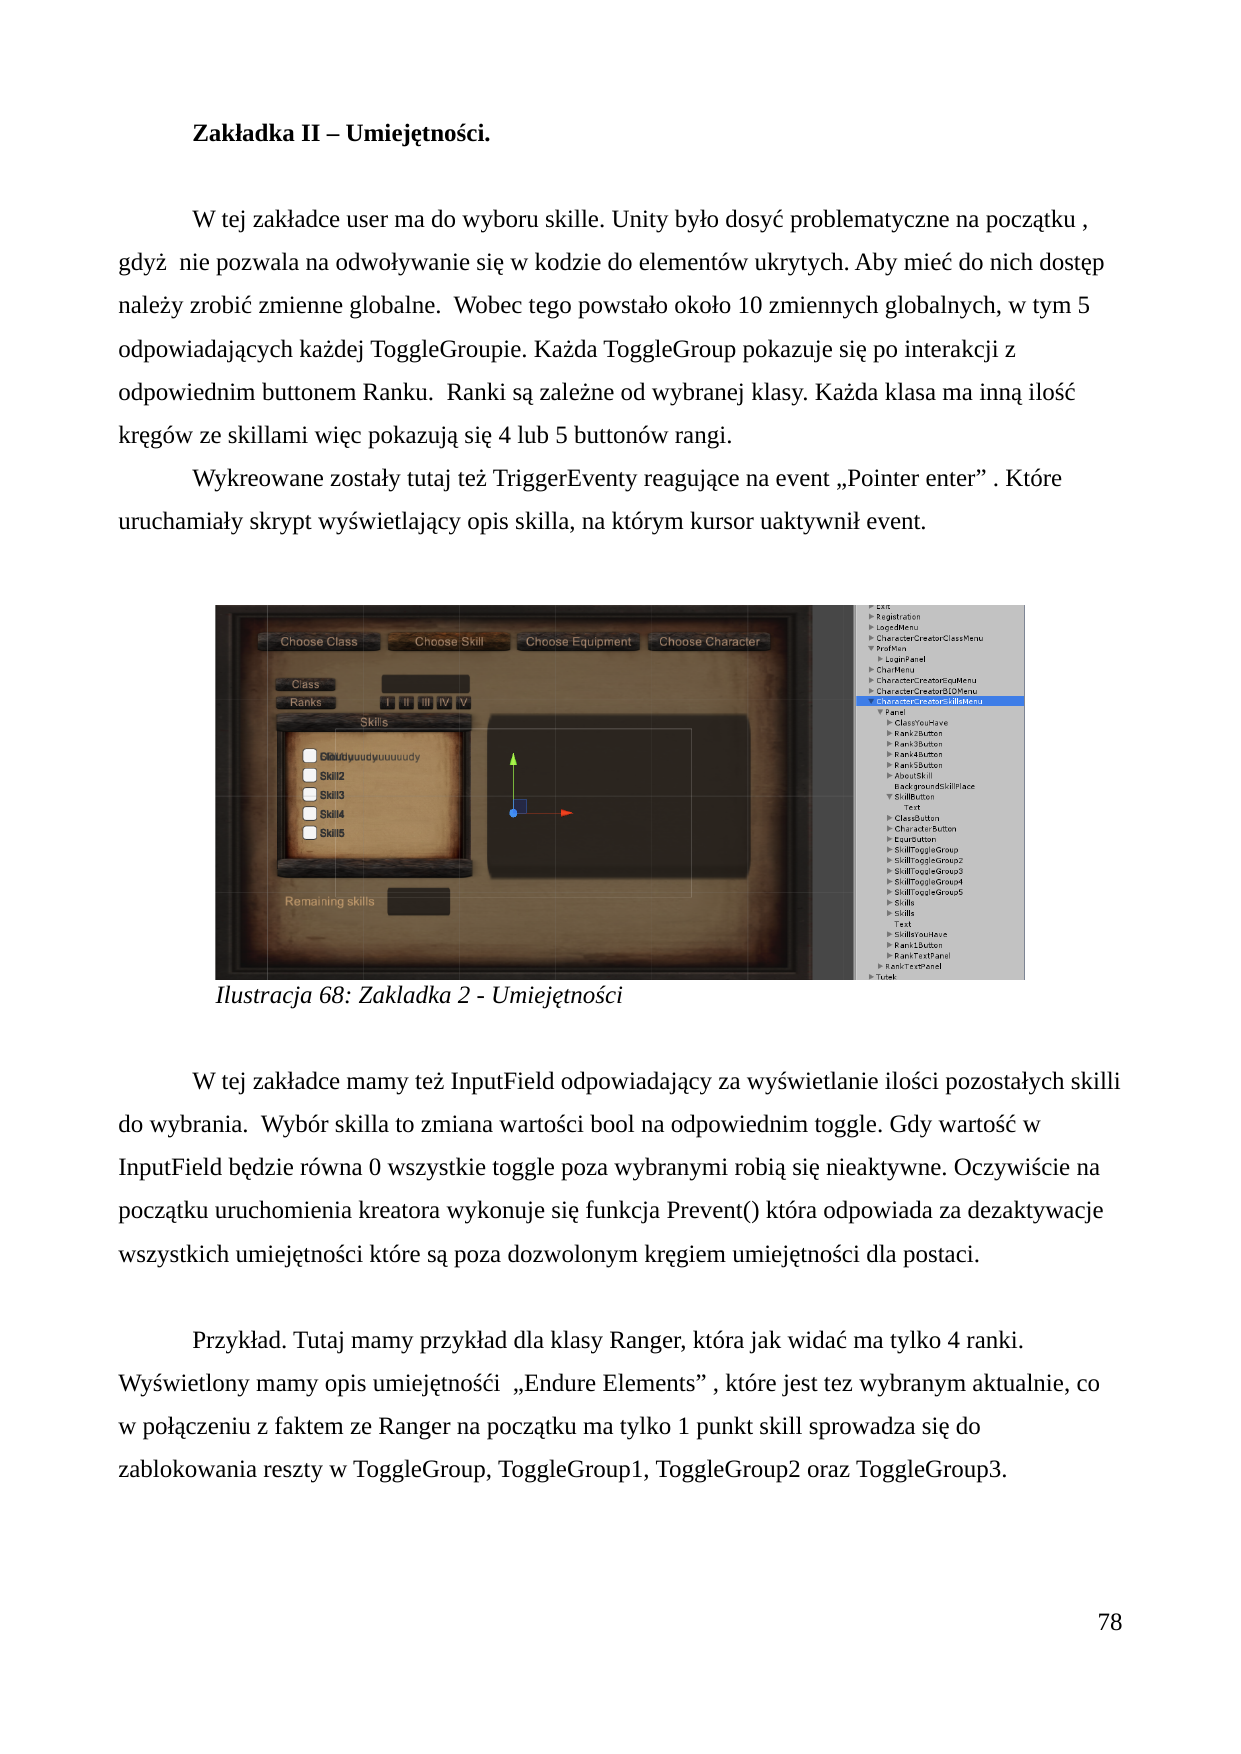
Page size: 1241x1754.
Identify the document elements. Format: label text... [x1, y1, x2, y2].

picture [215, 605, 1025, 980]
text Przykład. Tutaj mamy przykład dla klasy Ranger, która jak widać ma tylko 4 ranki. Wyświetlony mamy opis umiejętnośći „Endure Elements” , które jest tez wybranym aktualnie, co w połączeniu z faktem ze Ranger na początku ma tylko 1 punkt skill sprowadza się do zablokowania reszty w ToggleGroup, ToggleGroup1, ToggleGroup2 oraz ToggleGroup3. [118, 1325, 1122, 1483]
text W tej zakładce user ma do wyboru skille. Unity było dosyć problematyczne na początku , gdyż nie pozwala na odwoływanie się w kodzie do elementów ukrytych. Aby mieć do nich dostęp należy zrobić zmienne globalne. Wobec tego powstało około 10 zmiennych globalnych, w tym 5 odpowiadających każdej ToggleGroupie. Każda ToggleGroup pokazuje się po interakcji z odpowiednim buttonem Ranku. Ranki są zależne od wybranej klasy. Każda klasa ma inną ilość kręgów ze skillami więc pokazują się 4 lub 5 buttonów rangi. [118, 204, 1122, 449]
text Ilustracja 68: Zakladka 2 - Umiejętności [215, 980, 1025, 1009]
text W tej zakładce mamy też InputField odpowiadający za wyświetlanie ilości pozostałych skilli do wybrania. Wybór skilla to zmiana wartości bool na odpowiednim toggle. Gdy wartość w InputField będzie równa 0 wszystkie toggle poza wybranymi robią się nieaktywne. Oczywiście na początku uruchomienia kreatora wykonuje się funkcja Prevent() która odpowiada za dezaktywacje wszystkich umiejętności które są poza dozwolonym kręgiem umiejętności dla postaci. [118, 1066, 1122, 1267]
text Zakładka II – Umiejętności. [118, 118, 1122, 147]
text Wykreowane zostały tutaj też TriggerEventy reagujące na event „Pointer enter” . Które uruchamiały skrypt wyświetlający opis skilla, na którym kursor uaktywnił event. [118, 463, 1122, 535]
